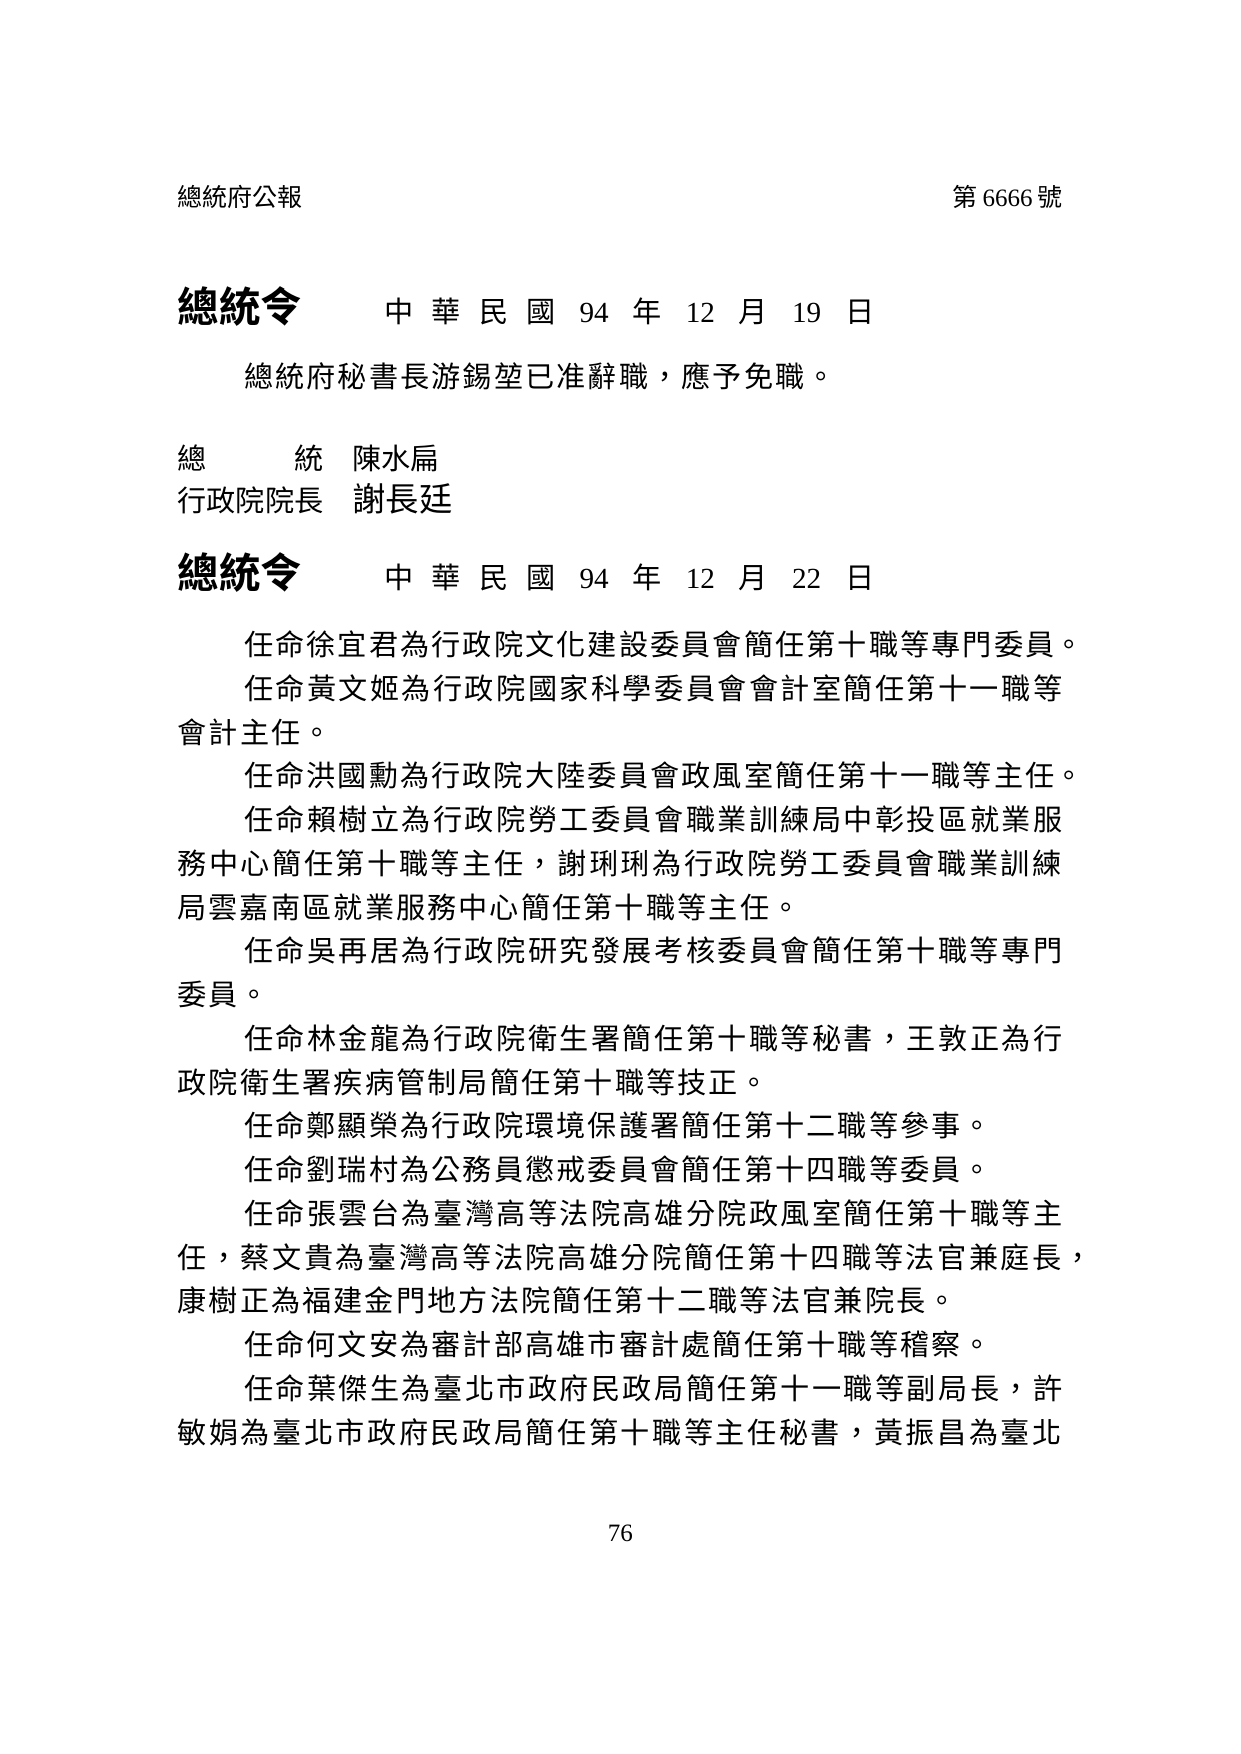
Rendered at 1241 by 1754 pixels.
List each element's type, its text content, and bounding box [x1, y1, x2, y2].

text 任命林金龍為行政院衛生署簡任第十職等秘書，王敦正為行政院衛生署疾病管制局簡任第十職等技正。 [177, 1014, 1063, 1102]
text 任命吳再居為行政院研究發展考核委員會簡任第十職等專門委員。 [177, 927, 1063, 1014]
text 任命鄭顯榮為行政院環境保護署簡任第十二職等參事。 [177, 1102, 1063, 1146]
text 任命洪國勳為行政院大陸委員會政風室簡任第十一職等主任。 [177, 752, 1063, 796]
table_header 總統令 [174, 532, 381, 621]
text 任命劉瑞村為公務員懲戒委員會簡任第十四職等委員。 [177, 1146, 1063, 1189]
text 任命徐宜君為行政院文化建設委員會簡任第十職等專門委員。 [177, 621, 1063, 664]
text 行政院院長 謝長廷 [177, 478, 1063, 519]
text 總 統 陳水扁 [177, 436, 1063, 478]
table_header 中華民國94年12月22日 [381, 532, 877, 621]
text 任命黃文姬為行政院國家科學委員會會計室簡任第十一職等會計主任。 [177, 664, 1063, 752]
table_header 總統令 [174, 266, 381, 354]
text 任命賴樹立為行政院勞工委員會職業訓練局中彰投區就業服務中心簡任第十職等主任，謝琍琍為行政院勞工委員會職業訓練局雲嘉南區就業服務中心簡任第十職等主任。 [177, 796, 1063, 927]
text 任命葉傑生為臺北市政府民政局簡任第十一職等副局長，許敏娟為臺北市政府民政局簡任第十職等主任秘書，黃振昌為臺北 [177, 1364, 1063, 1452]
text 任命何文安為審計部高雄市審計處簡任第十職等稽察。 [177, 1321, 1063, 1364]
text 任命張雲台為臺灣高等法院高雄分院政風室簡任第十職等主任，蔡文貴為臺灣高等法院高雄分院簡任第十四職等法官兼庭長，康樹正為福建金門地方法院簡任第十二職等法官兼院長。 [177, 1189, 1063, 1321]
text 總統府秘書長游錫堃已准辭職，應予免職。 [177, 354, 1063, 396]
table_header 中華民國94年12月19日 [381, 266, 877, 354]
